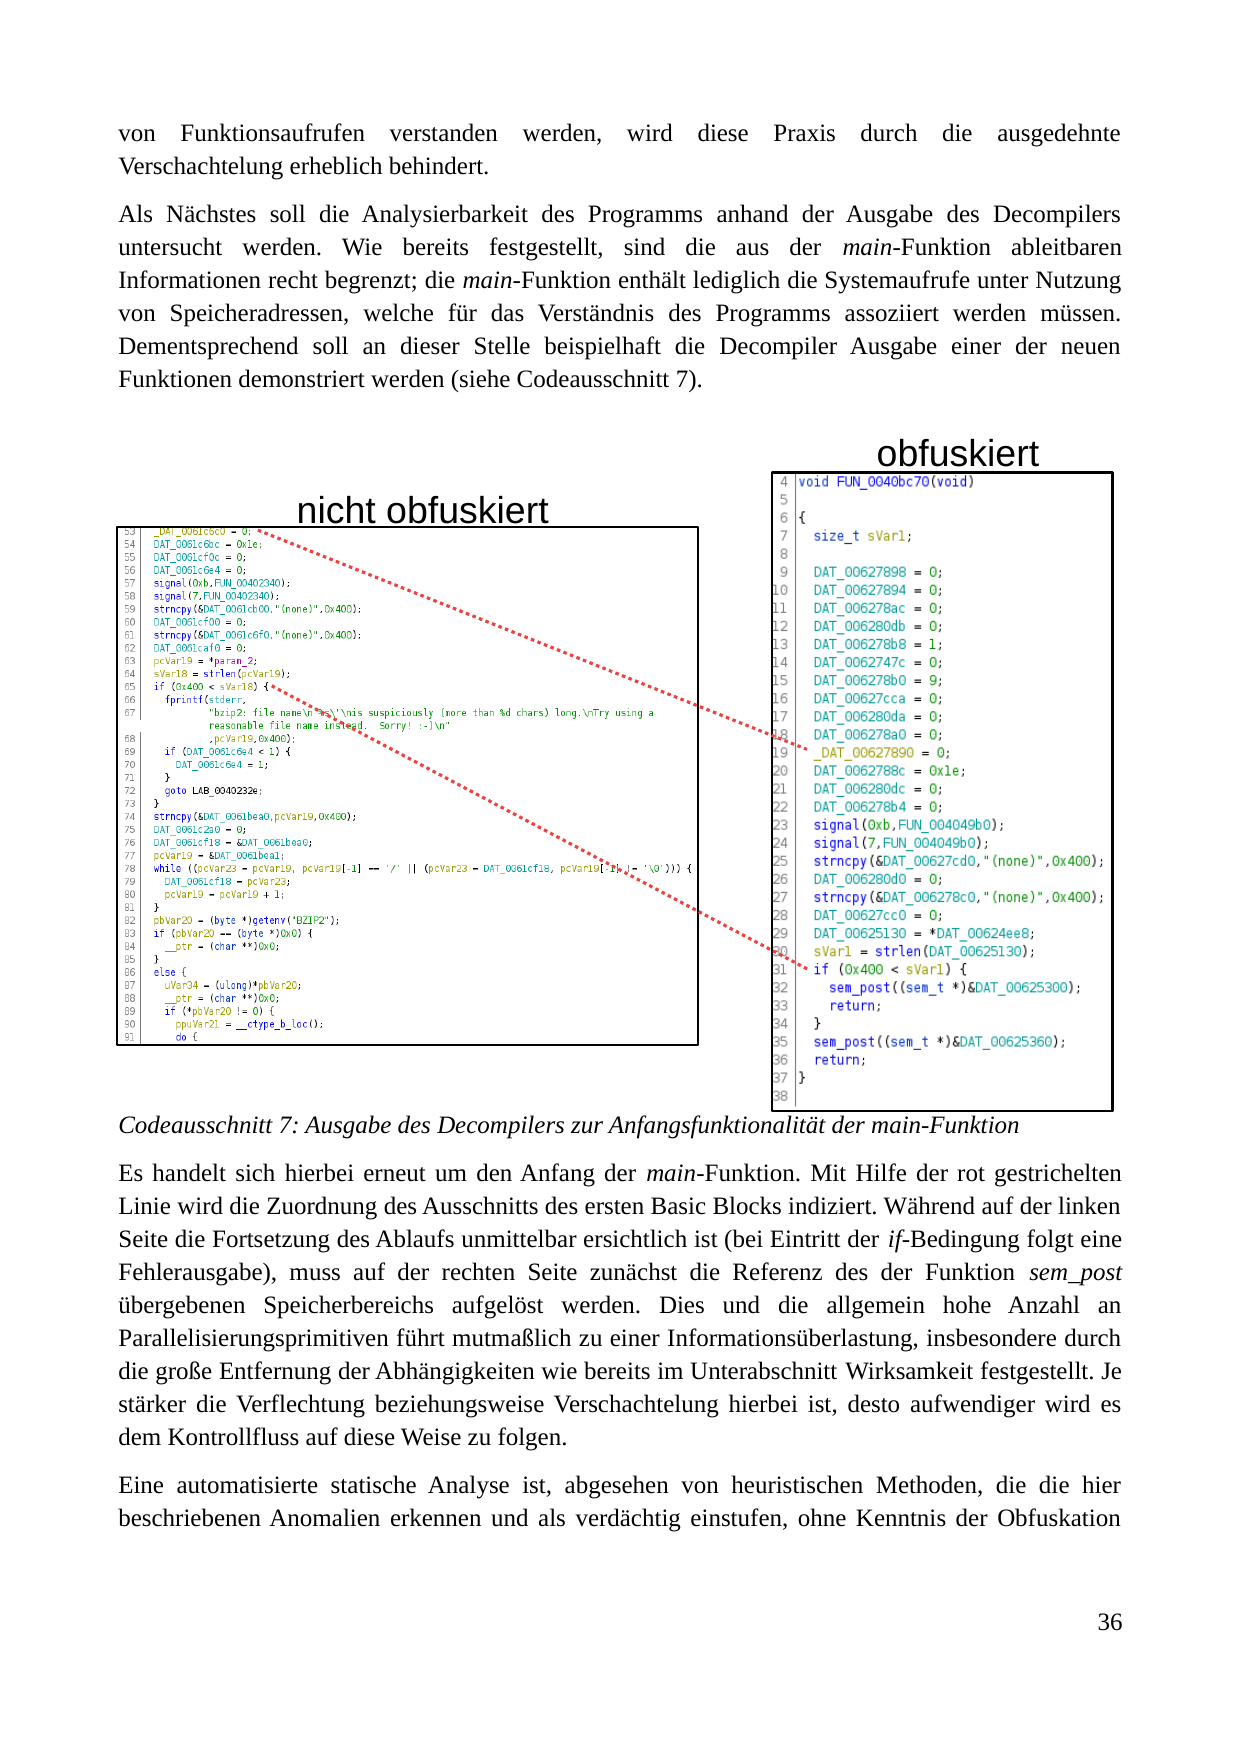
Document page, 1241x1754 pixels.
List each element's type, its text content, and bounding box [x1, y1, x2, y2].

text Es handelt sich hierbei erneut um den Anfang der main-Funktion. Mit Hilfe der rot gestrichelten Linie wird die Zuordnung des Ausschnitts des ersten Basic Blocks indiziert. Während auf der linken Seite die Fortsetzung des Ablaufs unmittelbar ersichtlich ist (bei Eintritt der if-Bedingung folgt eine Fehlerausgabe), muss auf der rechten Seite zunächst die Referenz des der Funktion sem_post übergebenen Speicherbereichs aufgelöst werden. Dies und die allgemein hohe Anzahl an Parallelisierungsprimitiven führt mutmaßlich zu einer Informationsüberlastung, insbesondere durch die große Entfernung der Abhängigkeiten wie bereits im Unterabschnitt Wirksamkeit festgestellt. Je stärker die Verflechtung beziehungsweise Verschachtelung hierbei ist, desto aufwendiger wird es dem Kontrollfluss auf diese Weise zu folgen. [118, 1158, 1122, 1451]
text Als Nächstes soll die Analysierbarkeit des Programms anhand der Ausgabe des Decompilers untersucht werden. Wie bereits festgestellt, sind die aus der main-Funktion ableitbaren Informationen recht begrenzt; die main-Funktion enthält lediglich die Systemaufrufe unter Nutzung von Speicheradressen, welche für das Verständnis des Programms assoziiert werden müssen. Dementsprechend soll an dieser Stelle beispielhaft die Decompiler Ausgabe einer der neuen Funktionen demonstriert werden (siehe Codeausschnitt 7). [118, 199, 1122, 393]
text Codeausschnitt 7: Ausgabe des Decompilers zur Anfangsfunktionalität der main-Funktion [118, 424, 1122, 1139]
picture [773, 474, 1111, 1110]
text Eine automatisierte statische Analyse ist, abgesehen von heuristischen Methoden, die die hier beschriebenen Anomalien erkennen und als verdächtig einstufen, ohne Kenntnis der Obfuskation [118, 1470, 1122, 1532]
text von Funktionsaufrufen verstanden werden, wird diese Praxis durch die ausgedehnte Verschachtelung erheblich behindert. [118, 118, 1122, 180]
picture [118, 528, 697, 1044]
